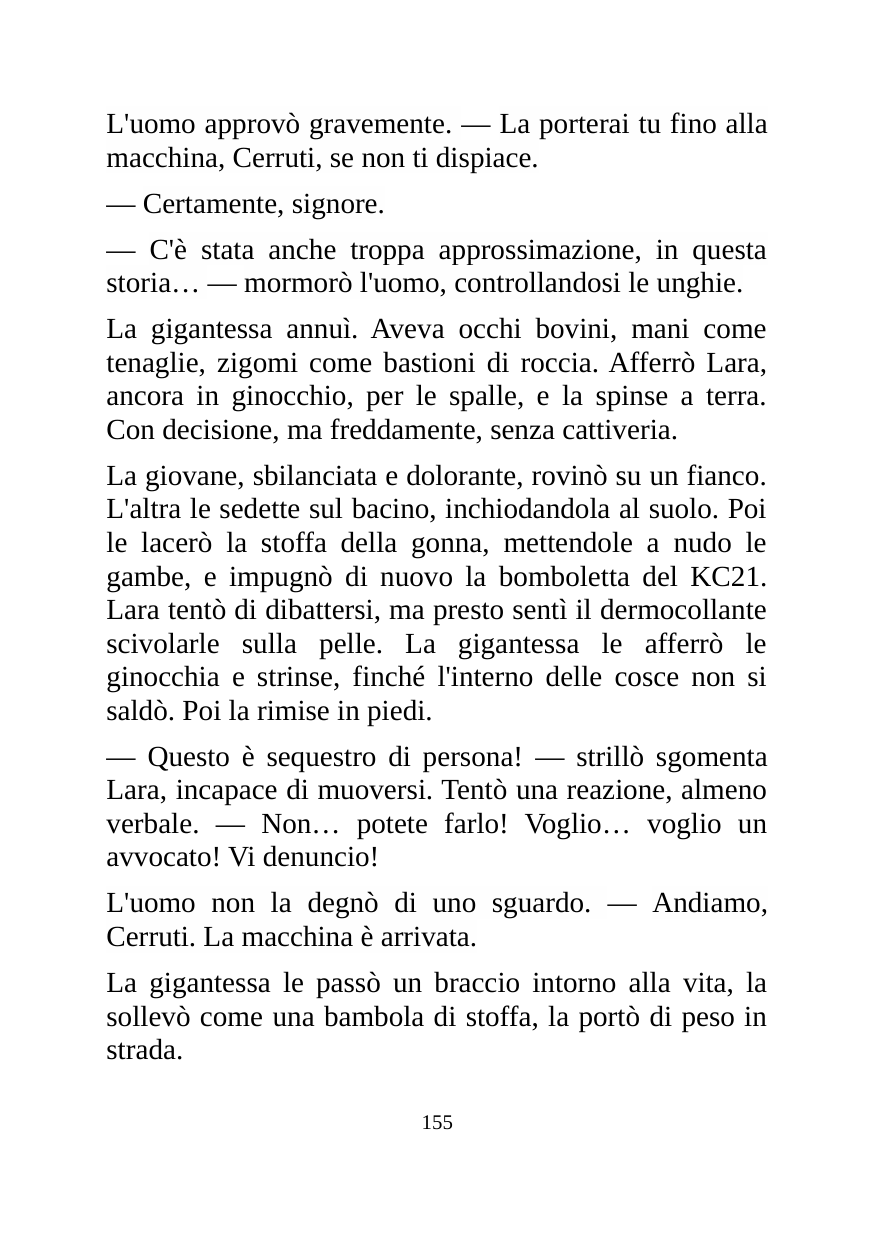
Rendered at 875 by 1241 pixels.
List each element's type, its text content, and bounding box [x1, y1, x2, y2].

text La gigantessa annuì. Aveva occhi bovini, mani come tenaglie, zigomi come bastioni di roccia. Afferrò Lara, ancora in ginocchio, per le spalle, e la spinse a terra. Con decisione, ma freddamente, senza cattiveria. [106, 311, 768, 446]
text — Certamente, signore. [106, 186, 768, 219]
text L'uomo non la degnò di uno sguardo. — Andiamo, Cerruti. La macchina è arrivata. [106, 886, 768, 953]
text La giovane, sbilanciata e dolorante, rovinò su un fianco. L'altra le sedette sul bacino, inchiodandola al suolo. Poi le lacerò la stoffa della gonna, mettendole a nudo le gambe, e impugnò di nuovo la bomboletta del KC21. Lara tentò di dibattersi, ma presto sentì il dermocollante scivolarle sulla pelle. La gigantessa le afferrò le ginocchia e strinse, finché l'interno delle cosce non si saldò. Poi la rimise in piedi. [106, 458, 768, 726]
text — Questo è sequestro di persona! — strillò sgomenta Lara, incapace di muoversi. Tentò una reazione, almeno verbale. — Non… potete farlo! Voglio… voglio un avvocato! Vi denuncio! [106, 739, 768, 873]
text La gigantessa le passò un braccio intorno alla vita, la sollevò come una bambola di stoffa, la portò di peso in strada. [106, 965, 768, 1066]
text L'uomo approvò gravemente. — La porterai tu fino alla macchina, Cerruti, se non ti dispiace. [106, 106, 768, 173]
text — C'è stata anche troppa approssimazione, in questa storia… — mormorò l'uomo, controllandosi le unghie. [106, 232, 768, 299]
